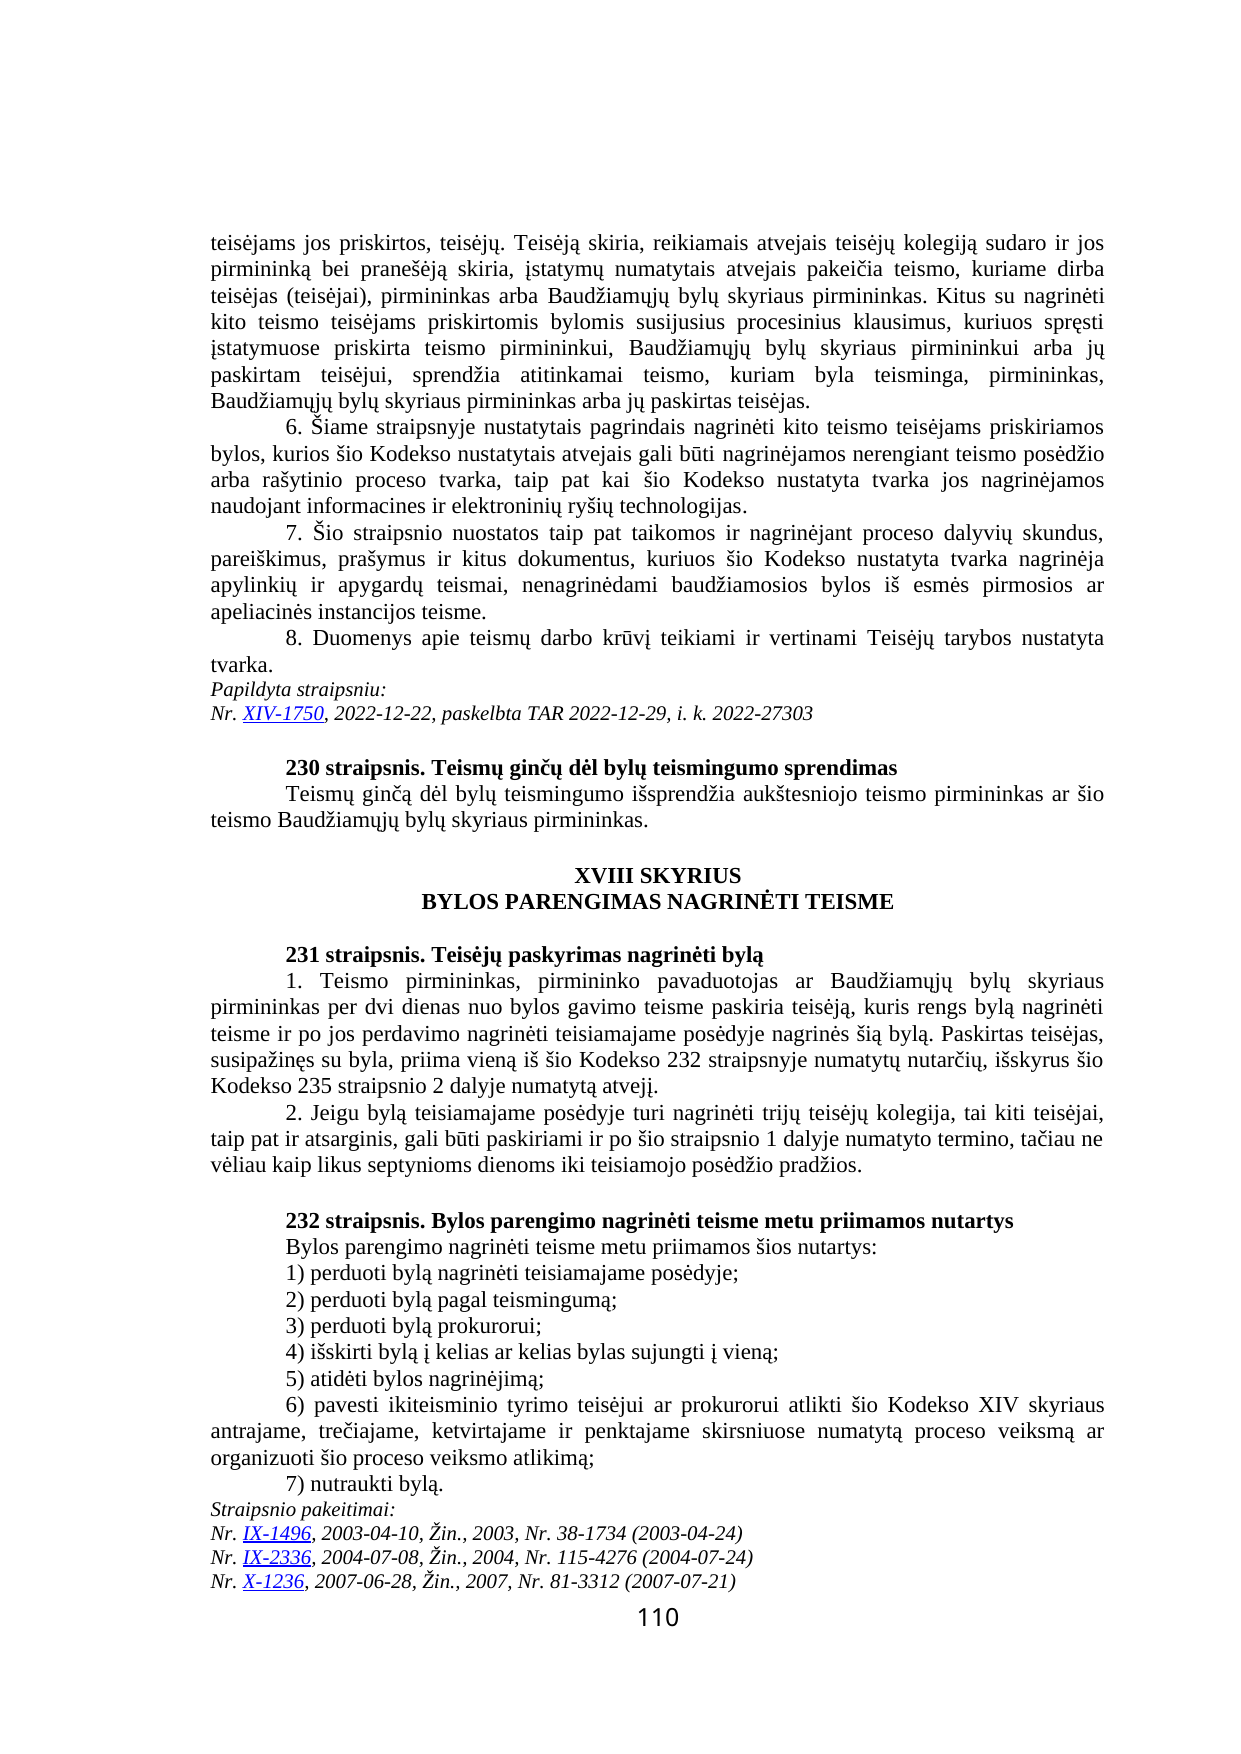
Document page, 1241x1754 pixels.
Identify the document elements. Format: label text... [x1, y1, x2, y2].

text teisėjams jos priskirtos, teisėjų. Teisėją skiria, reikiamais atvejais teisėjų kolegiją sudaro ir jos pirmininką bei pranešėją skiria, įstatymų numatytais atvejais pakeičia teismo, kuriame dirba teisėjas (teisėjai), pirmininkas arba Baudžiamųjų bylų skyriaus pirmininkas. Kitus su nagrinėti kito teismo teisėjams priskirtomis bylomis susijusius procesinius klausimus, kuriuos spręsti įstatymuose priskirta teismo pirmininkui, Baudžiamųjų bylų skyriaus pirmininkui arba jų paskirtam teisėjui, sprendžia atitinkamai teismo, kuriam byla teisminga, pirmininkas, Baudžiamųjų bylų skyriaus pirmininkas arba jų paskirtas teisėjas. [210, 229, 1105, 413]
text Nr. IX-2336, 2004-07-08, Žin., 2004, Nr. 115-4276 (2004-07-24) [210, 1545, 1105, 1569]
text Nr. X-1236, 2007-06-28, Žin., 2007, Nr. 81-3312 (2007-07-21) [210, 1569, 1105, 1593]
text Nr. IX-1496, 2003-04-10, Žin., 2003, Nr. 38-1734 (2003-04-24) [210, 1521, 1105, 1545]
text 7. Šio straipsnio nuostatos taip pat taikomos ir nagrinėjant proceso dalyvių skundus, pareiškimus, prašymus ir kitus dokumentus, kuriuos šio Kodekso nustatyta tvarka nagrinėja apylinkių ir apygardų teismai, nenagrinėdami baudžiamosios bylos iš esmės pirmosios ar apeliacinės instancijos teisme. [210, 519, 1105, 624]
text Nr. XIV-1750, 2022-12-22, paskelbta TAR 2022-12-29, i. k. 2022-27303 [210, 701, 1105, 725]
text 1) perduoti bylą nagrinėti teisiamajame posėdyje; [210, 1259, 1105, 1286]
text 1. Teismo pirmininkas, pirmininko pavaduotojas ar Baudžiamųjų bylų skyriaus pirmininkas per dvi dienas nuo bylos gavimo teisme paskiria teisėją, kuris rengs bylą nagrinėti teisme ir po jos perdavimo nagrinėti teisiamajame posėdyje nagrinės šią bylą. Paskirtas teisėjas, susipažinęs su byla, priima vieną iš šio Kodekso 232 straipsnyje numatytų nutarčių, išskyrus šio Kodekso 235 straipsnio 2 dalyje numatytą atvejį. [210, 967, 1105, 1099]
text Bylos parengimas nagrinėti teisme [210, 888, 1105, 914]
text 3) perduoti bylą prokurorui; [210, 1312, 1105, 1338]
text 6. Šiame straipsnyje nustatytais pagrindais nagrinėti kito teismo teisėjams priskiriamos bylos, kurios šio Kodekso nustatytais atvejais gali būti nagrinėjamos nerengiant teismo posėdžio arba rašytinio proceso tvarka, taip pat kai šio Kodekso nustatyta tvarka jos nagrinėjamos naudojant informacines ir elektroninių ryšių technologijas. [210, 413, 1105, 519]
text 5) atidėti bylos nagrinėjimą; [210, 1365, 1105, 1391]
text Bylos parengimo nagrinėti teisme metu priimamos šios nutartys: [210, 1233, 1105, 1259]
text 8. Duomenys apie teismų darbo krūvį teikiami ir vertinami Teisėjų tarybos nustatyta tvarka. [210, 624, 1105, 677]
text Papildyta straipsniu: [210, 677, 1105, 701]
text 2. Jeigu bylą teisiamajame posėdyje turi nagrinėti trijų teisėjų kolegija, tai kiti teisėjai, taip pat ir atsarginis, gali būti paskiriami ir po šio straipsnio 1 dalyje numatyto termino, tačiau ne vėliau kaip likus septynioms dienoms iki teisiamojo posėdžio pradžios. [210, 1099, 1105, 1178]
text 231 straipsnis. Teisėjų paskyrimas nagrinėti bylą [210, 941, 1105, 967]
text 7) nutraukti bylą. [210, 1470, 1105, 1497]
text 6) pavesti ikiteisminio tyrimo teisėjui ar prokurorui atlikti šio Kodekso XIV skyriaus antrajame, trečiajame, ketvirtajame ir penktajame skirsniuose numatytą proceso veiksmą ar organizuoti šio proceso veiksmo atlikimą; [210, 1391, 1105, 1470]
subtitle XVIII skyrius [210, 862, 1105, 888]
text 230 straipsnis. Teismų ginčų dėl bylų teismingumo sprendimas [210, 754, 1105, 780]
text Straipsnio pakeitimai: [210, 1497, 1105, 1521]
text 4) išskirti bylą į kelias ar kelias bylas sujungti į vieną; [210, 1338, 1105, 1365]
text 232 straipsnis. Bylos parengimo nagrinėti teisme metu priimamos nutartys [210, 1207, 1105, 1233]
text Teismų ginčą dėl bylų teismingumo išsprendžia aukštesniojo teismo pirmininkas ar šio teismo Baudžiamųjų bylų skyriaus pirmininkas. [210, 780, 1105, 833]
text 2) perduoti bylą pagal teismingumą; [210, 1286, 1105, 1312]
